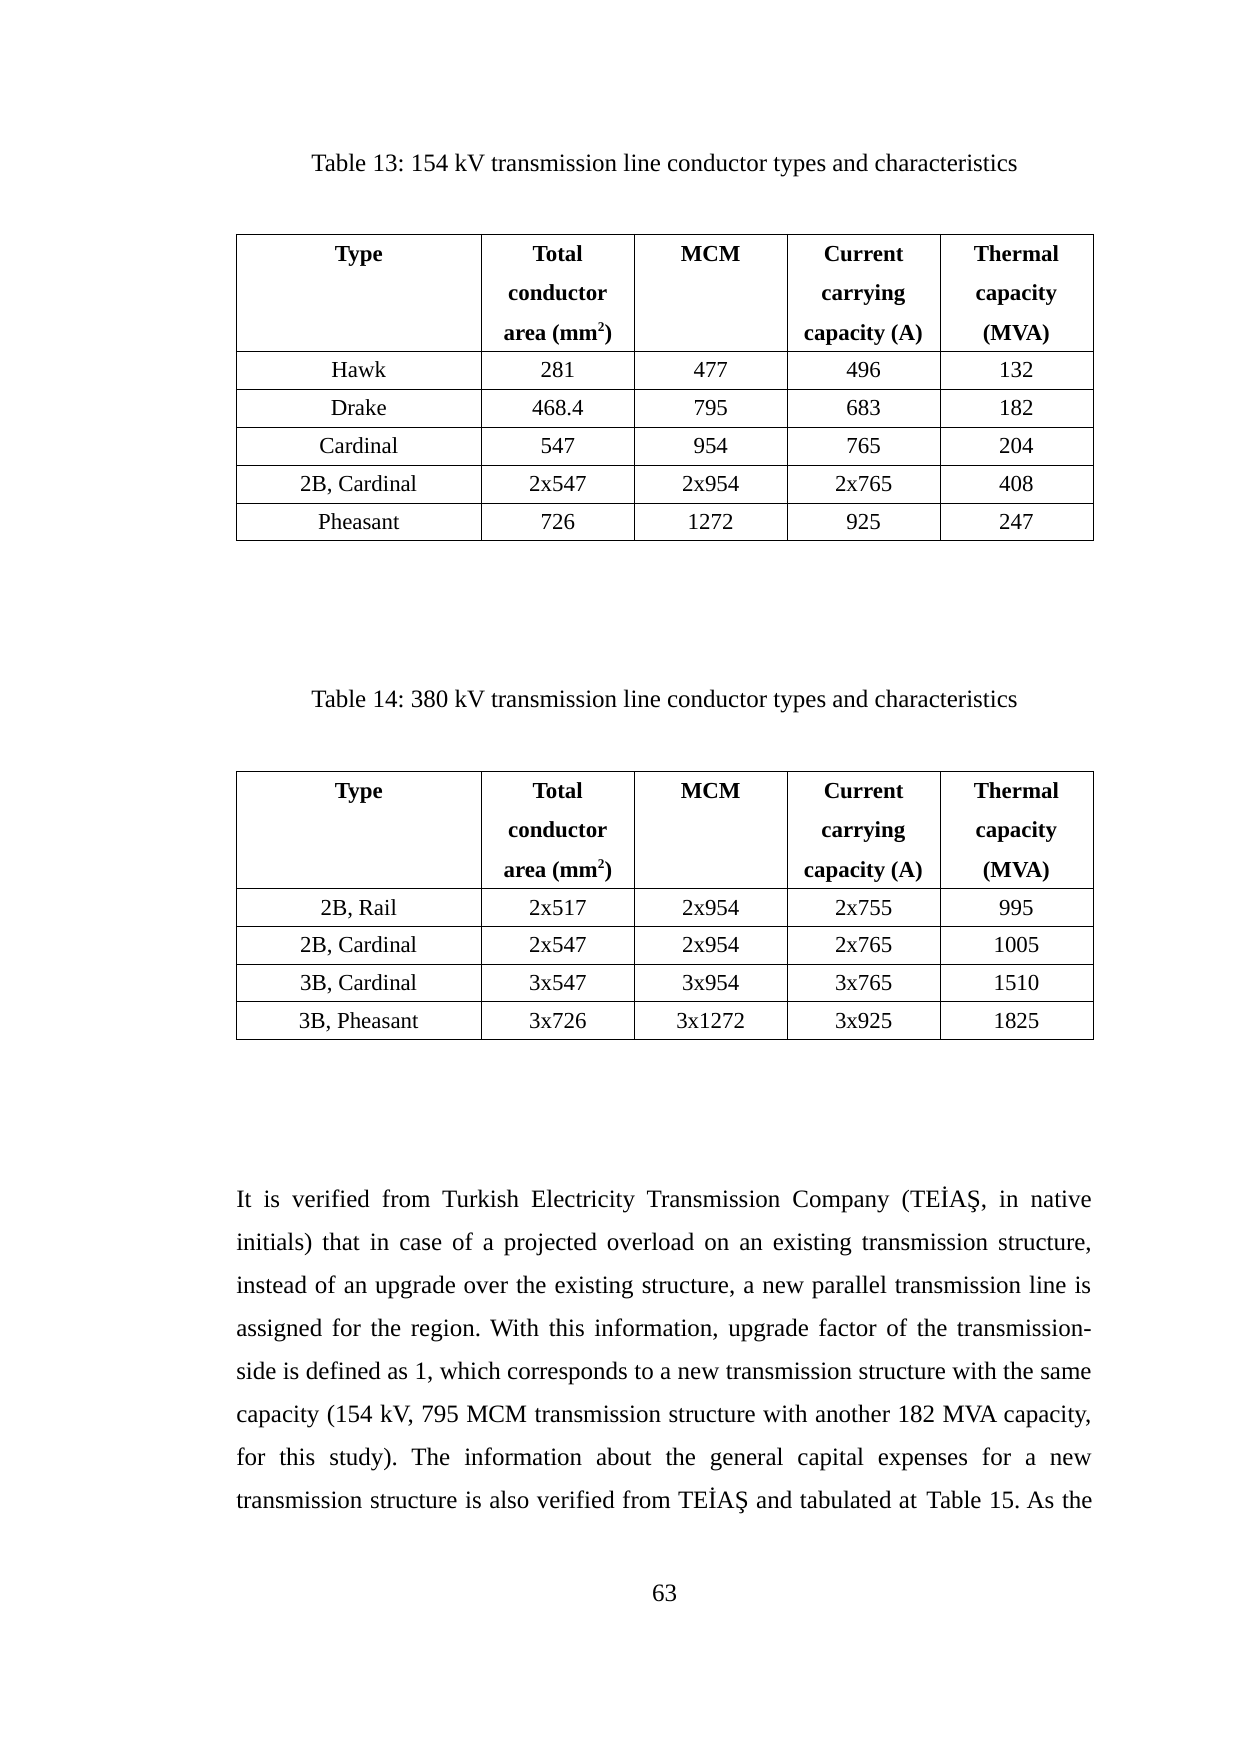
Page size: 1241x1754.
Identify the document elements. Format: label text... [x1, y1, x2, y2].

table_cell Drake [237, 390, 481, 427]
table_header Current carrying capacity (A) [788, 235, 940, 351]
table_cell 247 [941, 504, 1093, 540]
table_cell 3x547 [482, 965, 634, 1001]
table_cell 547 [482, 428, 634, 464]
table_cell 2x547 [482, 927, 634, 963]
table_cell 3B, Cardinal [237, 965, 481, 1001]
table_cell 726 [482, 504, 634, 540]
table_cell 2B, Cardinal [237, 466, 481, 502]
table_cell 2x755 [788, 889, 940, 926]
table_cell 2x517 [482, 889, 634, 926]
table_header Type [237, 772, 481, 888]
table_cell 3x765 [788, 965, 940, 1001]
text Table 13: 154 kV transmission line conductor types and characteristics [236, 148, 1093, 176]
table_cell 2x954 [635, 927, 787, 963]
table_cell 2B, Cardinal [237, 927, 481, 963]
table_cell 2B, Rail [237, 889, 481, 926]
table_cell 683 [788, 390, 940, 427]
text It is verified from Turkish Electricity Transmission Company (TEİAŞ, in native initials) that in case of a projected overload on an existing transmission structure, instead of an upgrade over the existing structure, a new parallel transmission line is assigned for the region. With this information, upgrade factor of the transmission-side is defined as 1, which corresponds to a new transmission structure with the same capacity (154 kV, 795 MCM transmission structure with another 182 MVA capacity, for this study). The information about the general capital expenses for a new transmission structure is also verified from TEİAŞ and tabulated at Table 15. As the [236, 1184, 1093, 1514]
table_cell 925 [788, 504, 940, 540]
table_cell 2x547 [482, 466, 634, 502]
table_header Thermal capacity (MVA) [941, 772, 1093, 888]
table_cell 3x954 [635, 965, 787, 1001]
table_cell 182 [941, 390, 1093, 427]
table_header MCM [635, 235, 787, 351]
table_cell 3B, Pheasant [237, 1002, 481, 1039]
table_cell 1510 [941, 965, 1093, 1001]
text Table 14: 380 kV transmission line conductor types and characteristics [236, 684, 1093, 713]
table_cell 2x954 [635, 466, 787, 502]
table_cell 477 [635, 352, 787, 389]
table_header Total conductor area (mm2) [482, 772, 634, 888]
table_header Current carrying capacity (A) [788, 772, 940, 888]
table_cell 496 [788, 352, 940, 389]
table_cell 954 [635, 428, 787, 464]
table_cell 765 [788, 428, 940, 464]
table_cell 204 [941, 428, 1093, 464]
table_cell 132 [941, 352, 1093, 389]
table_cell 281 [482, 352, 634, 389]
table_header Total conductor area (mm2) [482, 235, 634, 351]
table_header Thermal capacity (MVA) [941, 235, 1093, 351]
table_cell Cardinal [237, 428, 481, 464]
table_cell 408 [941, 466, 1093, 502]
table_cell 1825 [941, 1002, 1093, 1039]
table_header Type [237, 235, 481, 351]
table_cell 2x954 [635, 889, 787, 926]
table_cell 795 [635, 390, 787, 427]
table_cell 3x726 [482, 1002, 634, 1039]
table_cell 3x925 [788, 1002, 940, 1039]
table_cell 2x765 [788, 927, 940, 963]
table_cell 995 [941, 889, 1093, 926]
table_header MCM [635, 772, 787, 888]
table_cell 468.4 [482, 390, 634, 427]
table_cell 1005 [941, 927, 1093, 963]
table_cell Pheasant [237, 504, 481, 540]
table_cell Hawk [237, 352, 481, 389]
table_cell 3x1272 [635, 1002, 787, 1039]
table_cell 2x765 [788, 466, 940, 502]
table_cell 1272 [635, 504, 787, 540]
